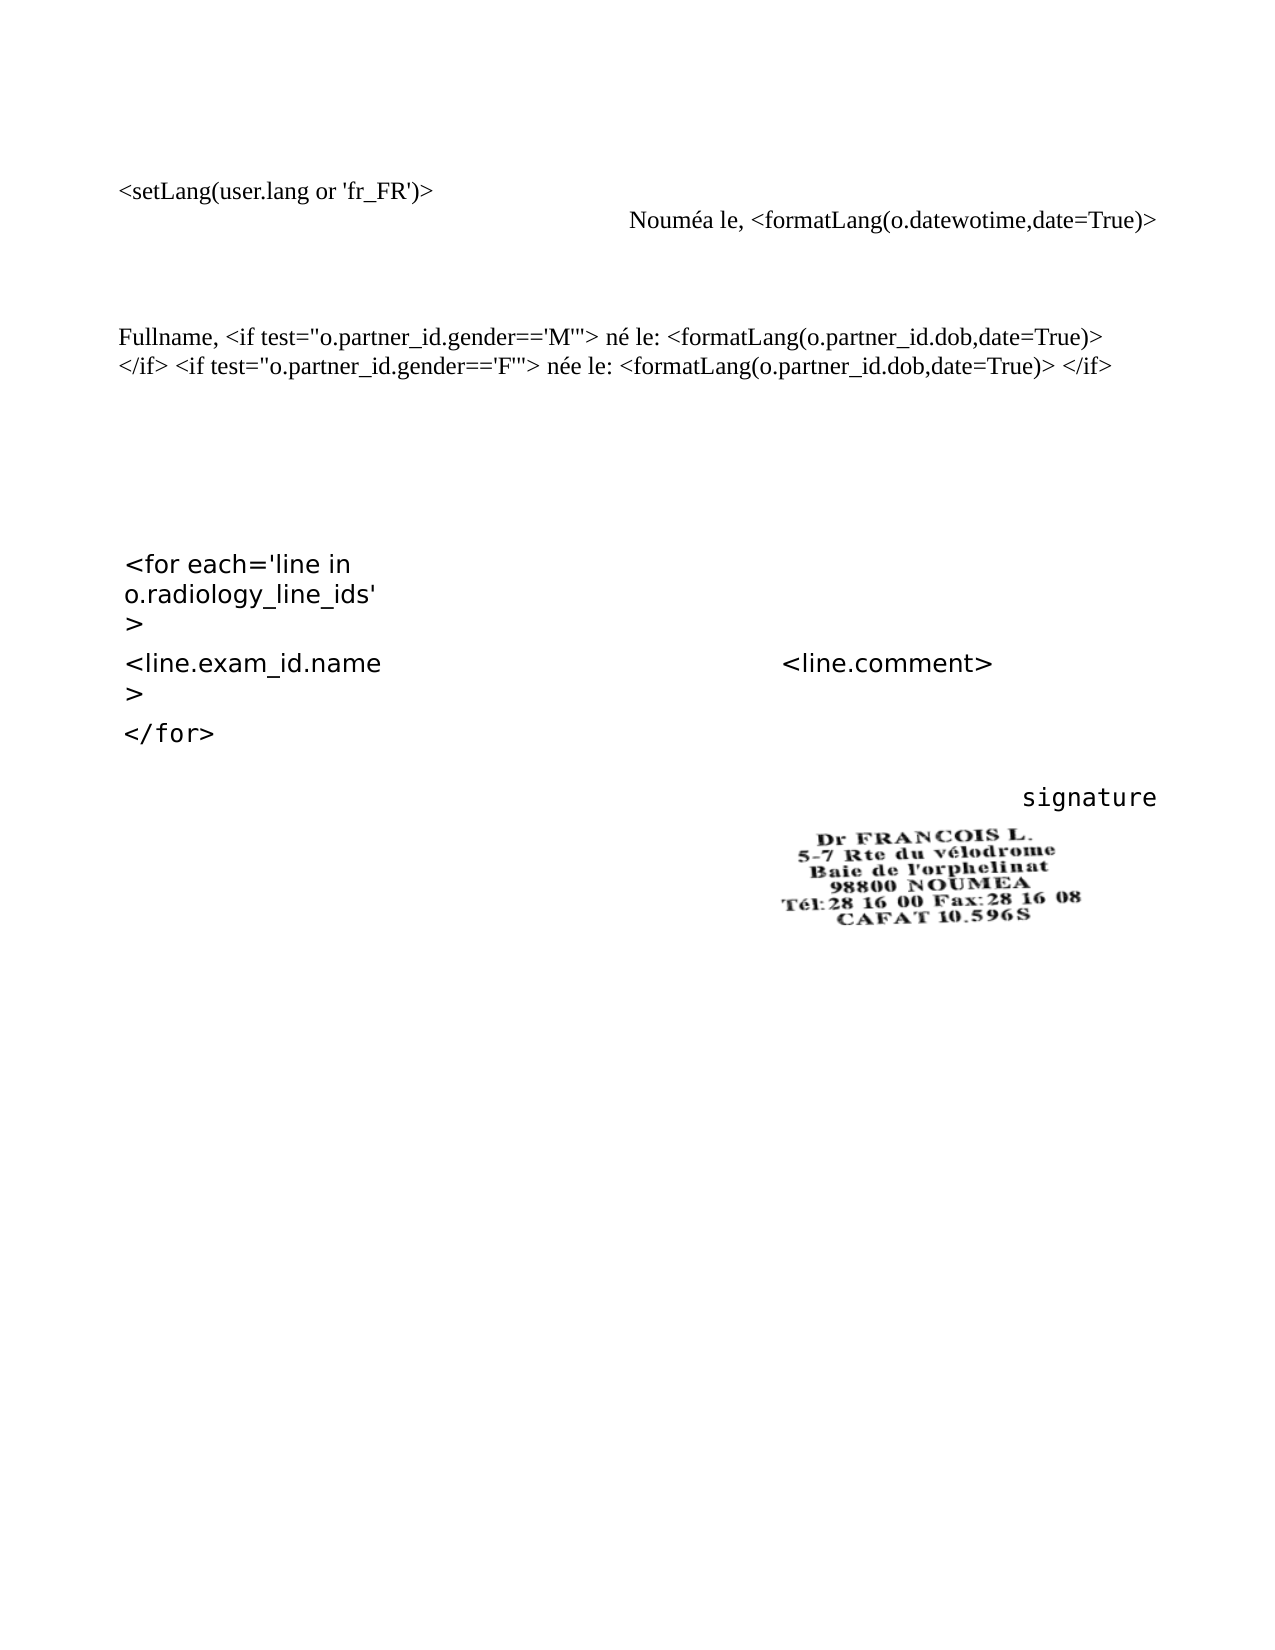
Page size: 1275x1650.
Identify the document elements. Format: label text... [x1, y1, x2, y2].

picture [763, 826, 1099, 934]
table_cell <line.comment> [775, 644, 1157, 714]
table_header [1112, 545, 1157, 644]
table_cell [393, 714, 775, 754]
table_cell [393, 644, 775, 714]
table_cell </for> [118, 714, 393, 754]
table_header <for each='line in o.radiology_line_ids'> [118, 545, 393, 644]
table_cell <line.exam_id.name> [118, 644, 393, 714]
table_cell [775, 714, 974, 754]
table_cell [974, 714, 1112, 754]
text <setLang(user.lang or 'fr_FR')> [118, 176, 1157, 205]
table_header [393, 545, 775, 644]
table_header [775, 545, 1112, 644]
text signature [118, 783, 1157, 813]
table_cell [1112, 714, 1157, 754]
text Fullname, <if test="o.partner_id.gender=='M'"> né le: <formatLang(o.partner_id.dob,date=True)> </if> <if test="o.partner_id.gender=='F'"> née le: <formatLang(o.partner_id.dob,date=True)> </if> [118, 322, 1157, 380]
text Nouméa le, <formatLang(o.datewotime,date=True)> [118, 205, 1157, 234]
